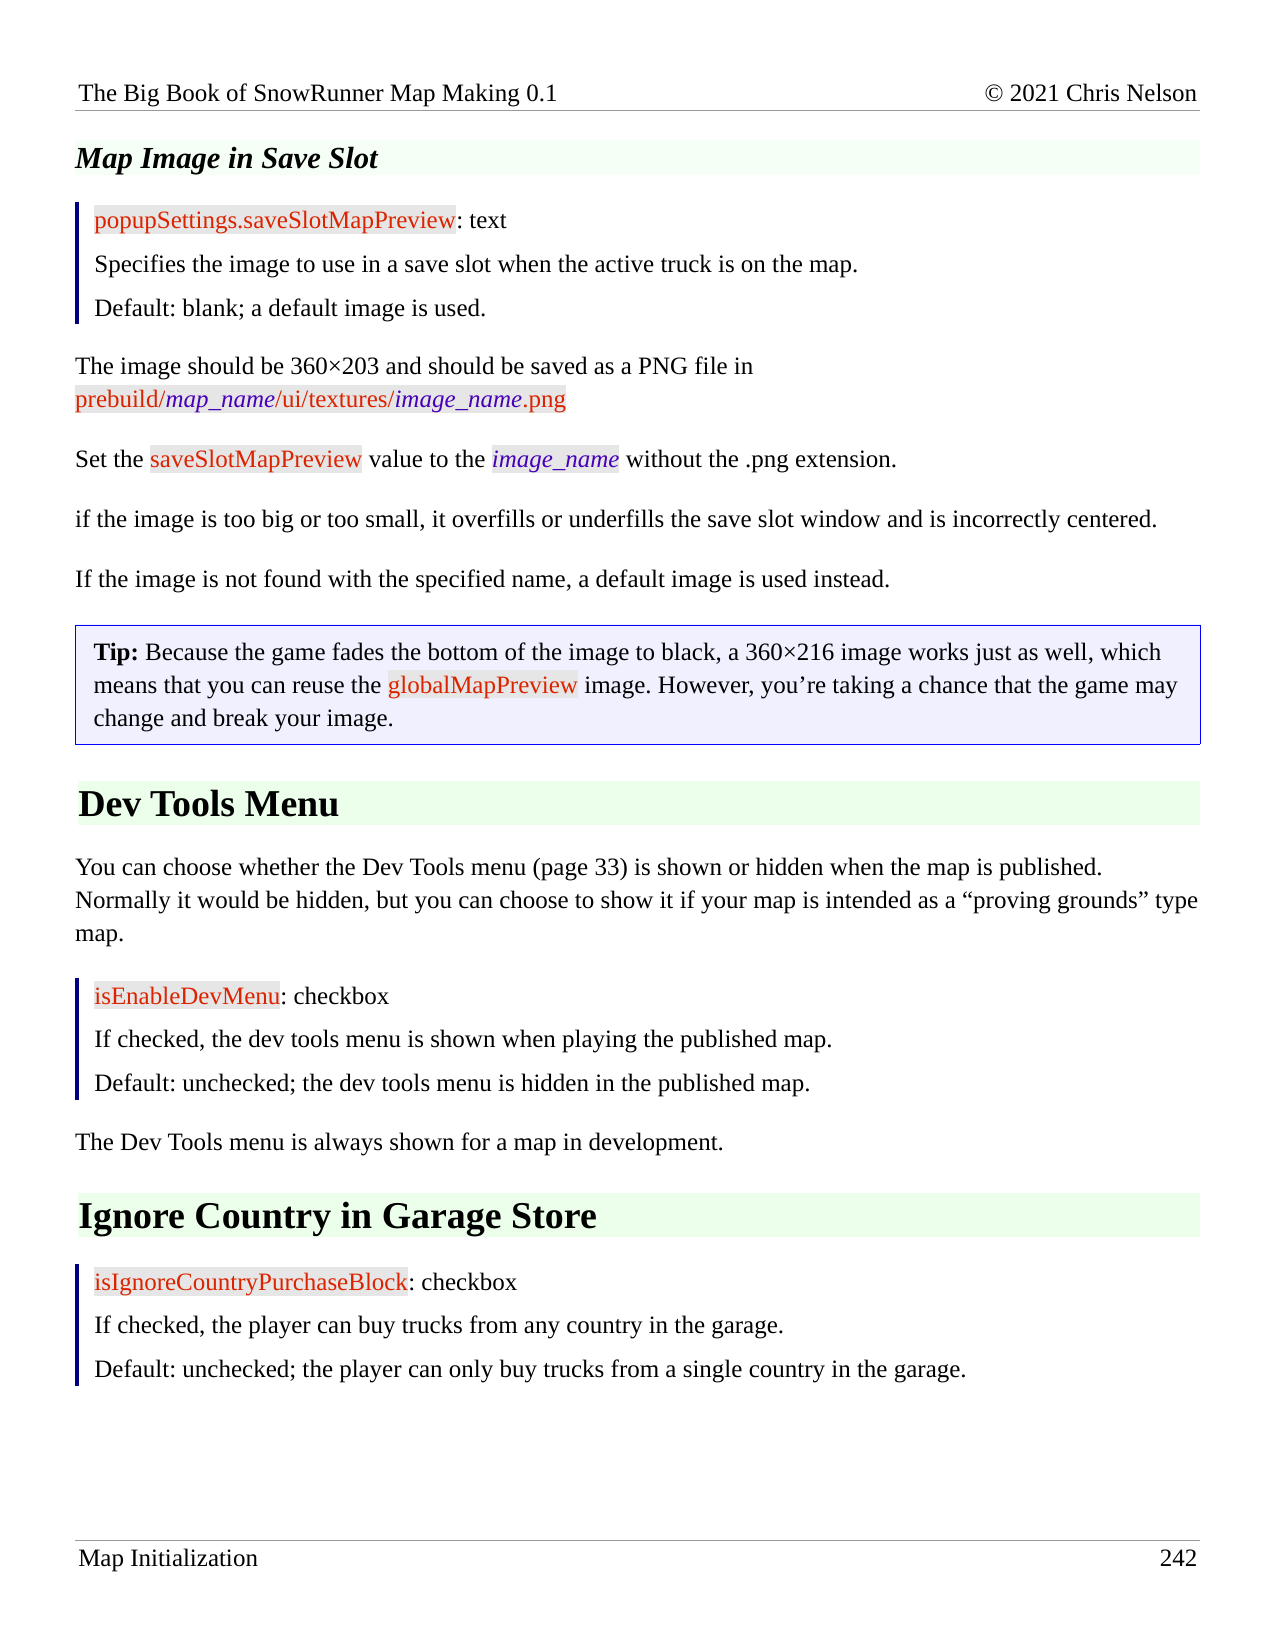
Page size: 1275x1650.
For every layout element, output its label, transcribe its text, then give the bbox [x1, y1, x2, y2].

text Set the saveSlotMapPreview value to the image_name without the .png extension. [75, 444, 1200, 473]
text isIgnoreCountryPurchaseBlock: checkbox [79, 1264, 1200, 1296]
text The image should be 360×203 and should be saved as a PNG file in prebuild/map_name/ui/textures/image_name.png [75, 351, 1200, 413]
subtitle Dev Tools Menu [78, 781, 1200, 825]
text Default: unchecked; the dev tools menu is hidden in the published map. [79, 1065, 1200, 1100]
text If checked, the dev tools menu is shown when playing the published map. [79, 1022, 1200, 1053]
text The Dev Tools menu is always shown for a map in development. [75, 1127, 1200, 1156]
text Default: unchecked; the player can only buy trucks from a single country in the garage. [79, 1351, 1200, 1386]
text If checked, the player can buy trucks from any country in the garage. [79, 1307, 1200, 1339]
subtitle Ignore Country in Garage Store [78, 1193, 1200, 1237]
text isEnableDevMenu: checkbox [79, 978, 1200, 1009]
text if the image is too big or too small, it overfills or underfills the save slot window and is incorrectly centered. [75, 504, 1200, 533]
text If the image is not found with the specified name, a default image is used instead. [75, 564, 1200, 593]
text Default: blank; a default image is used. [79, 290, 1200, 324]
text popupSettings.saveSlotMapPreview: text [79, 202, 1200, 234]
subtitle Map Image in Save Slot [75, 140, 1200, 175]
text You can choose whether the Dev Tools menu (page 33) is shown or hidden when the map is published. Normally it would be hidden, but you can choose to show it if your map is intended as a “proving grounds” type map. [75, 852, 1200, 947]
text Specifies the image to use in a save slot when the active truck is on the map. [79, 246, 1200, 278]
list Because the game fades the bottom of the image to black, a 360×216 image works just as well, which means that you can reuse the globalMapPreview image. However, you’re taking a chance that the game may change and break your image. [76, 626, 1200, 744]
